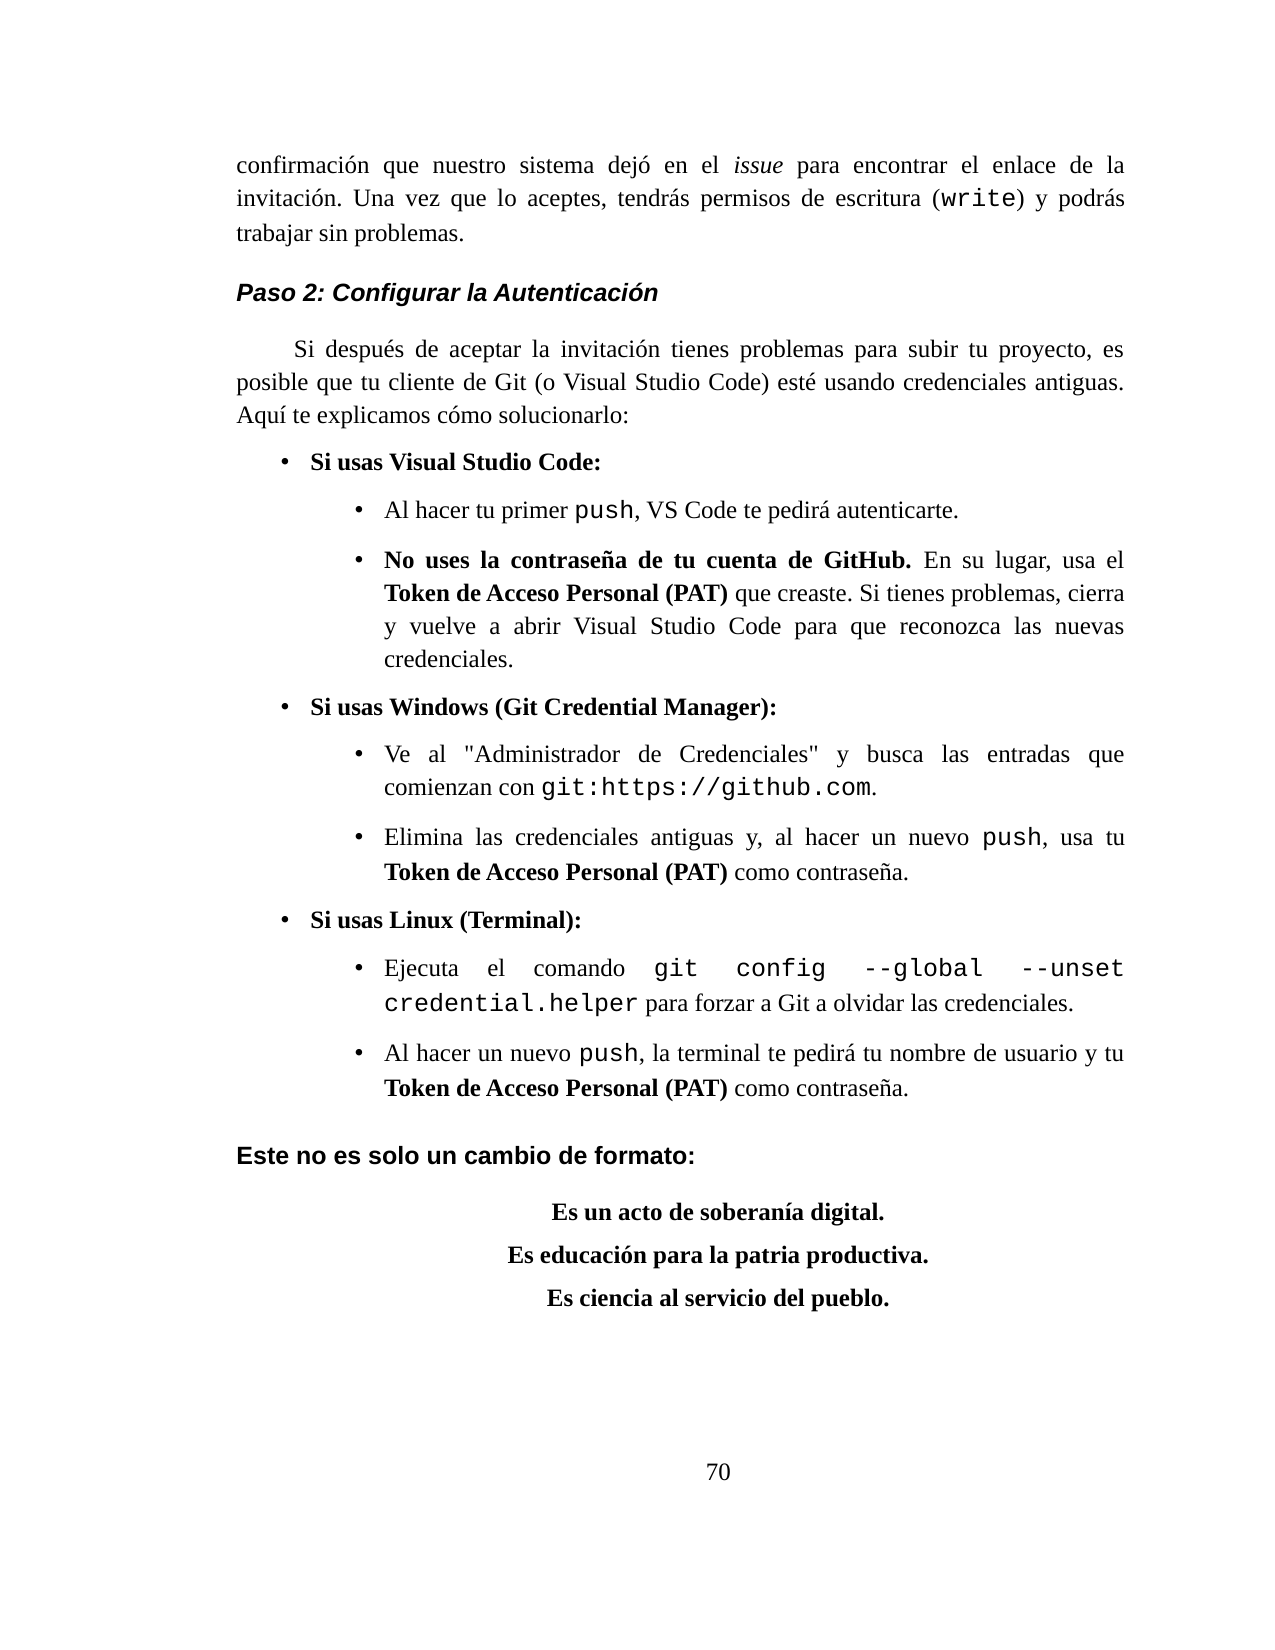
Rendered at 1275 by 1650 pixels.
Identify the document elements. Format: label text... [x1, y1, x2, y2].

subtitle Paso 2: Configurar la Autenticación [236, 278, 1125, 307]
list Ejecuta el comando git config --global --unset credential.helper para forzar a Git a olvidar las credenciales. [354, 953, 1125, 1019]
list Si usas Visual Studio Code: [281, 447, 1125, 476]
text confirmación que nuestro sistema dejó en el issue para encontrar el enlace de la invitación. Una vez que lo aceptes, tendrás permisos de escritura (write) y podrás trabajar sin problemas. [236, 150, 1125, 247]
list Al hacer un nuevo push, la terminal te pedirá tu nombre de usuario y tu Token de Acceso Personal (PAT) como contraseña. [354, 1038, 1125, 1102]
list No uses la contraseña de tu cuenta de GitHub. En su lugar, usa el Token de Acceso Personal (PAT) que creaste. Si tienes problemas, cierra y vuelve a abrir Visual Studio Code para que reconozca las nuevas credenciales. [354, 545, 1125, 673]
list Si usas Windows (Git Credential Manager): [281, 692, 1125, 721]
text Si después de aceptar la invitación tienes problemas para subir tu proyecto, es posible que tu cliente de Git (o Visual Studio Code) esté usando credenciales antiguas. Aquí te explicamos cómo solucionarlo: [236, 334, 1125, 429]
text Es educación para la patria productiva. [236, 1240, 1125, 1269]
subtitle Este no es solo un cambio de formato: [236, 1141, 1125, 1170]
list Al hacer tu primer push, VS Code te pedirá autenticarte. [354, 495, 1125, 526]
list Ve al "Administrador de Credenciales" y busca las entradas que comienzan con git:https://github.com. [354, 739, 1125, 803]
text Es un acto de soberanía digital. [236, 1197, 1125, 1226]
text Es ciencia al servicio del pueblo. [236, 1283, 1125, 1312]
list Si usas Linux (Terminal): [281, 905, 1125, 934]
list Elimina las credenciales antiguas y, al hacer un nuevo push, usa tu Token de Acceso Personal (PAT) como contraseña. [354, 822, 1125, 886]
